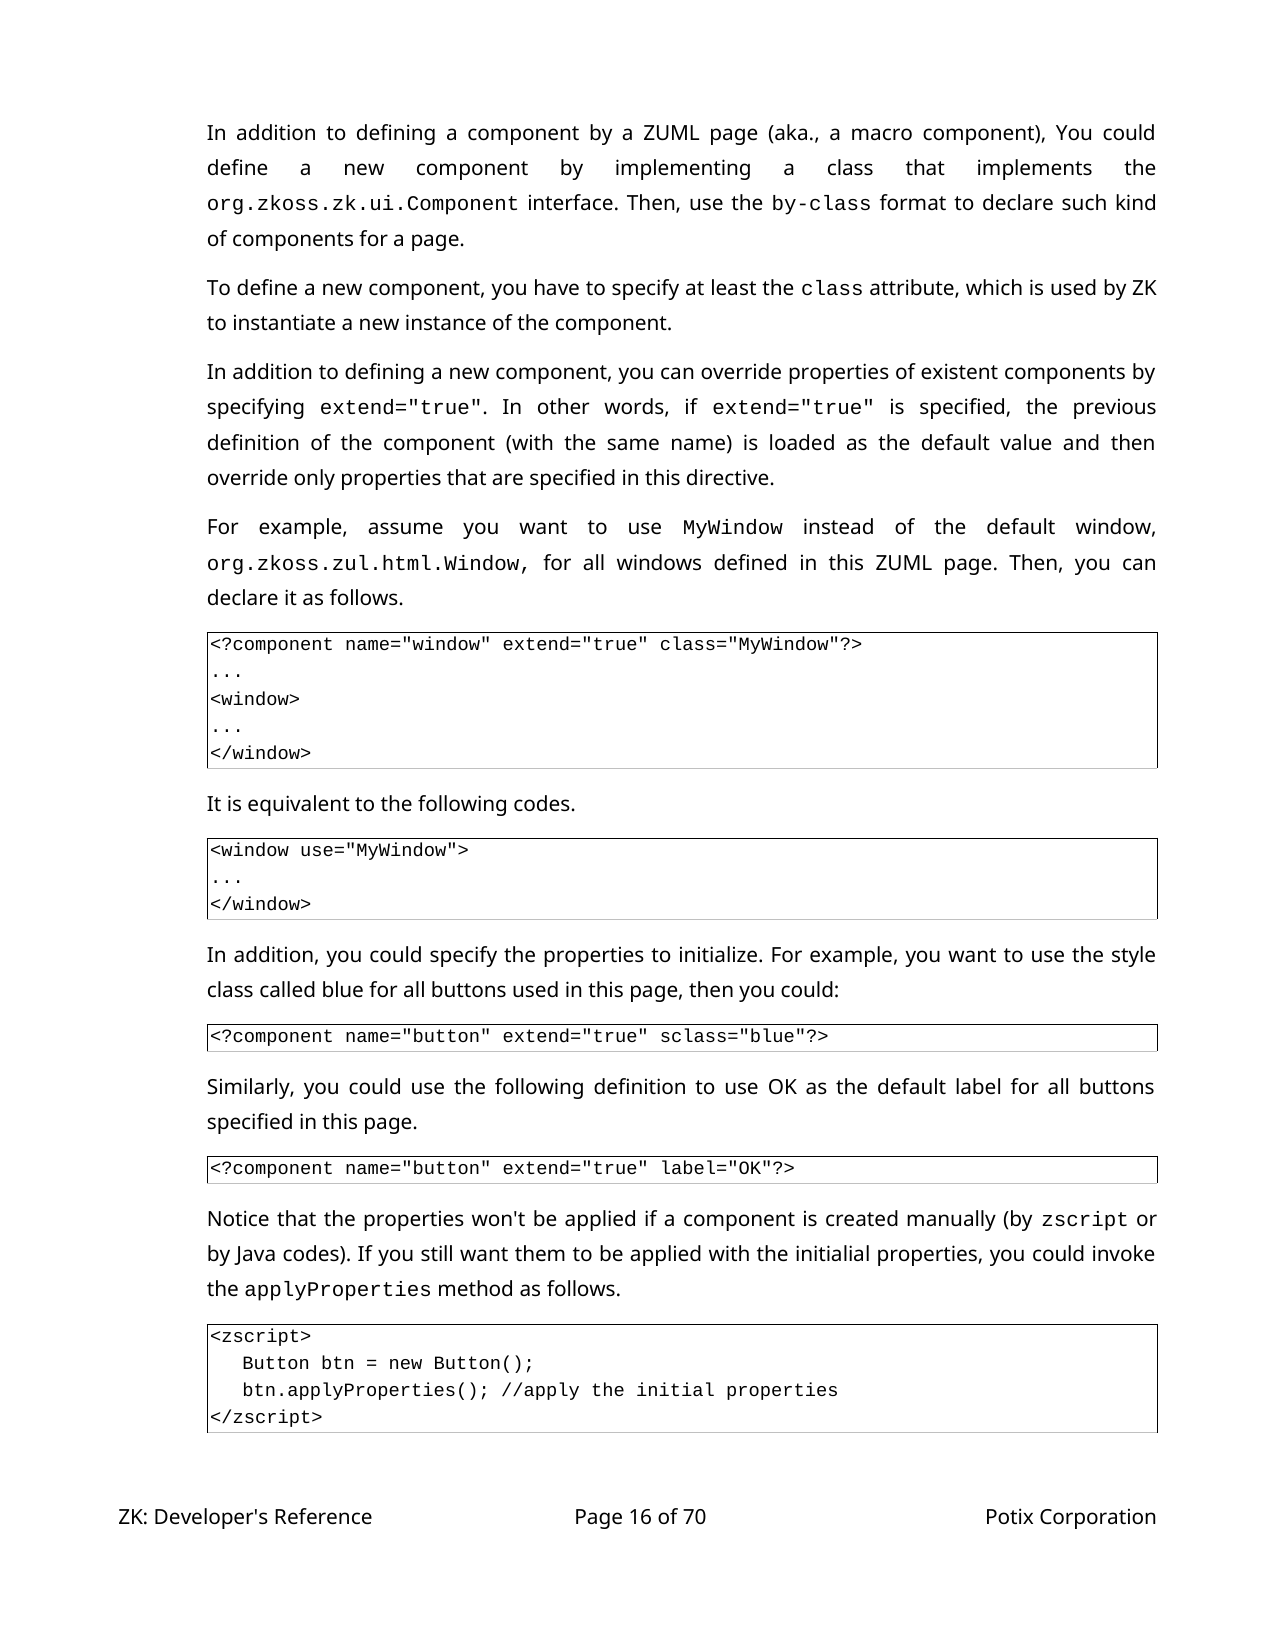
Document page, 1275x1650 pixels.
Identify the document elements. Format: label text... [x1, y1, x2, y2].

text <window use="MyWindow"> [208, 839, 1157, 862]
text In addition to defining a component by a ZUML page (aka., a macro component), You could define a new component by implementing a class that implements the org.zkoss.zk.ui.Component interface. Then, use the by-class format to declare such kind of components for a page. [207, 118, 1157, 252]
text <window> [208, 686, 1157, 711]
text For example, assume you want to use MyWindow instead of the default window, org.zkoss.zul.html.Window, for all windows defined in this ZUML page. Then, you can declare it as follows. [207, 512, 1157, 611]
text Button btn = new Button(); [208, 1351, 1157, 1375]
text btn.applyProperties(); //apply the initial properties [208, 1378, 1157, 1402]
text ... [208, 865, 1157, 889]
text <?component name="button" extend="true" sclass="blue"?> [208, 1025, 1157, 1051]
text </window> [208, 741, 1157, 768]
text <zscript> [208, 1325, 1157, 1348]
text It is equivalent to the following codes. [207, 789, 1157, 817]
text </zscript> [208, 1405, 1157, 1432]
text In addition to defining a new component, you can override properties of existent components by specifying extend="true". In other words, if extend="true" is specified, the previous definition of the component (with the same name) is loaded as the default value and then override only properties that are specified in this directive. [207, 357, 1157, 491]
text Notice that the properties won't be applied if a component is created manually (by zscript or by Java codes). If you still want them to be applied with the initialial properties, you could invoke the applyProperties method as follows. [207, 1204, 1157, 1303]
text <?component name="window" extend="true" class="MyWindow"?> [208, 633, 1157, 656]
text ... [208, 713, 1157, 738]
text ... [208, 659, 1157, 683]
text </window> [208, 892, 1157, 919]
text <?component name="button" extend="true" label="OK"?> [208, 1157, 1157, 1183]
text Similarly, you could use the following definition to use OK as the default label for all buttons specified in this page. [207, 1072, 1157, 1135]
text In addition, you could specify the properties to initialize. For example, you want to use the style class called blue for all buttons used in this page, then you could: [207, 940, 1157, 1003]
text To define a new component, you have to specify at least the class attribute, which is used by ZK to instantiate a new instance of the component. [207, 273, 1157, 337]
